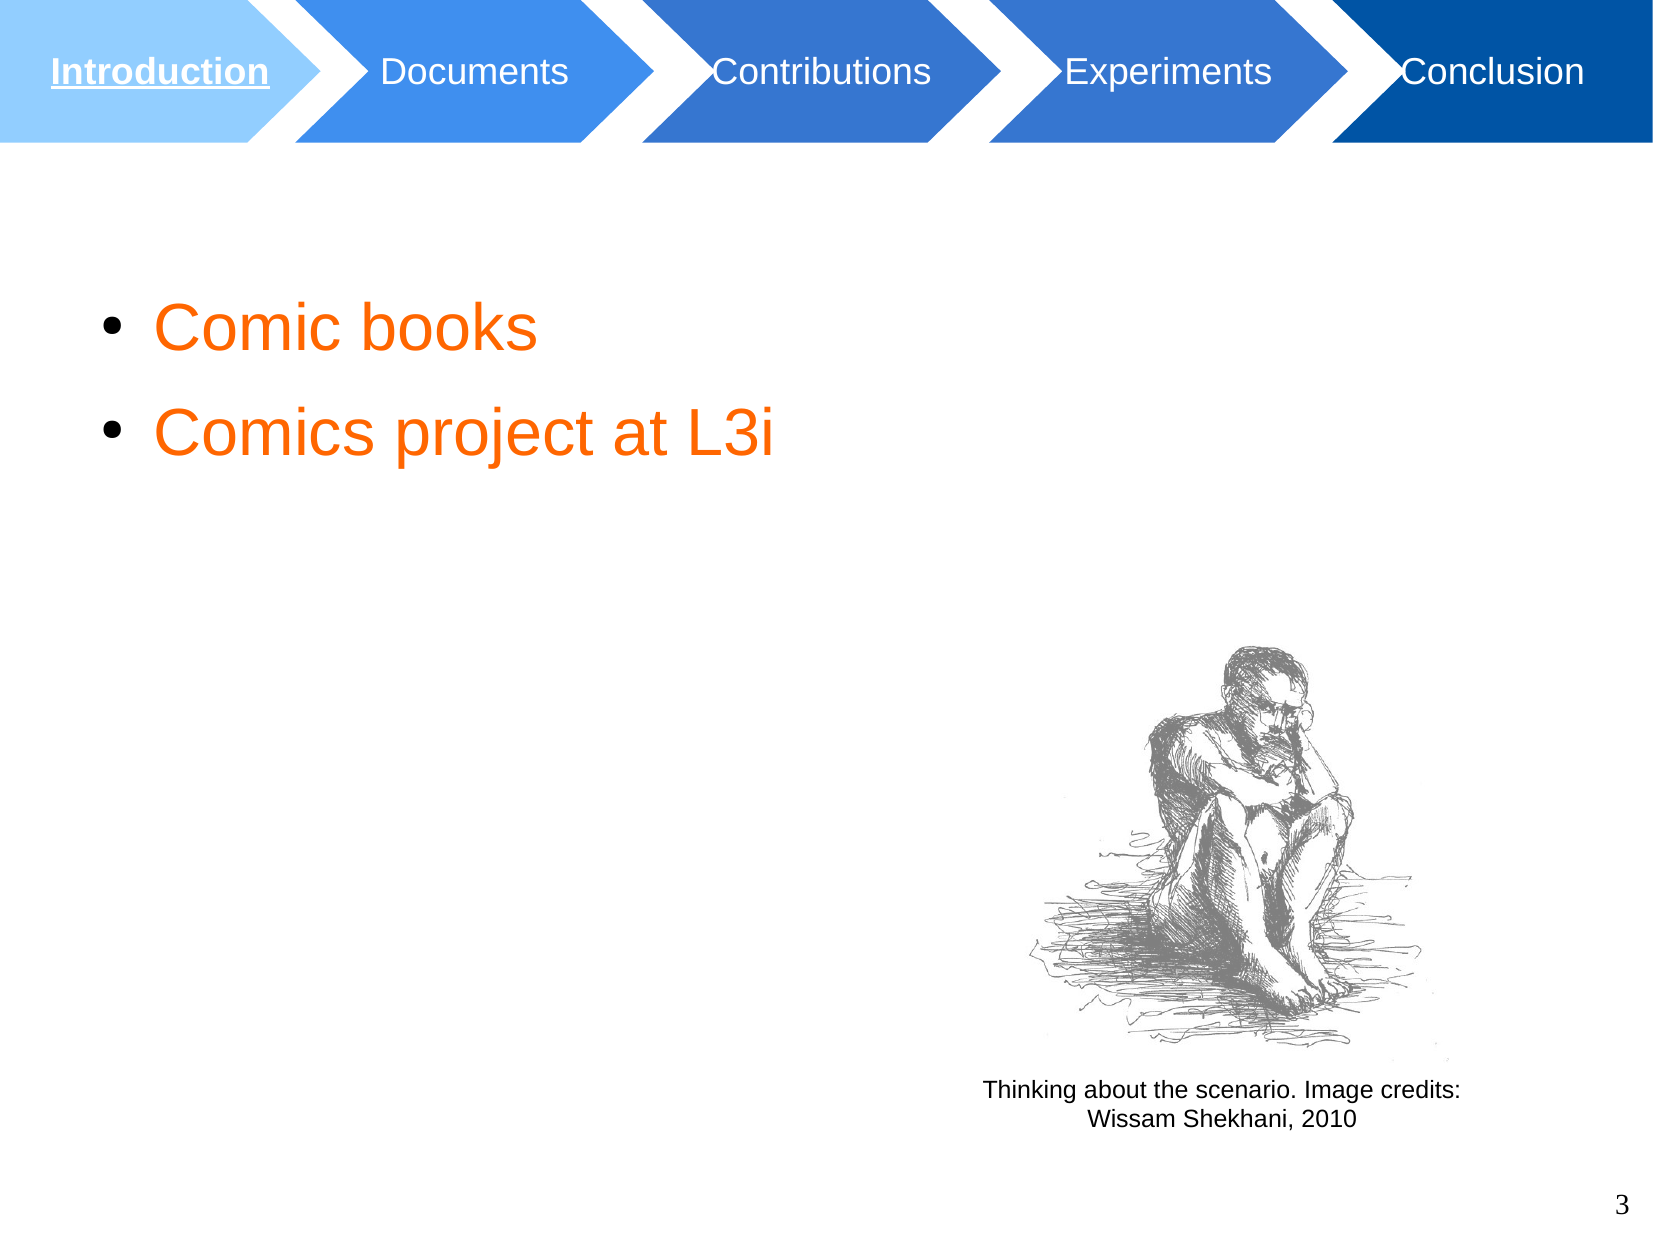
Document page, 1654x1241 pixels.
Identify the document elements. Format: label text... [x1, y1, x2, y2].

text_box Documents [295, 0, 654, 143]
text_box Conclusion [1332, 0, 1653, 143]
text_box Introduction [0, 0, 321, 143]
text_box Experiments [989, 0, 1348, 143]
text_box Contributions [642, 0, 1001, 143]
text_box Thinking about the scenario. Image credits: Wissam Shekhani, 2010 [944, 1068, 1501, 1140]
picture [1018, 614, 1455, 1075]
list Comic books Comics project at L3i [82, 290, 809, 1010]
